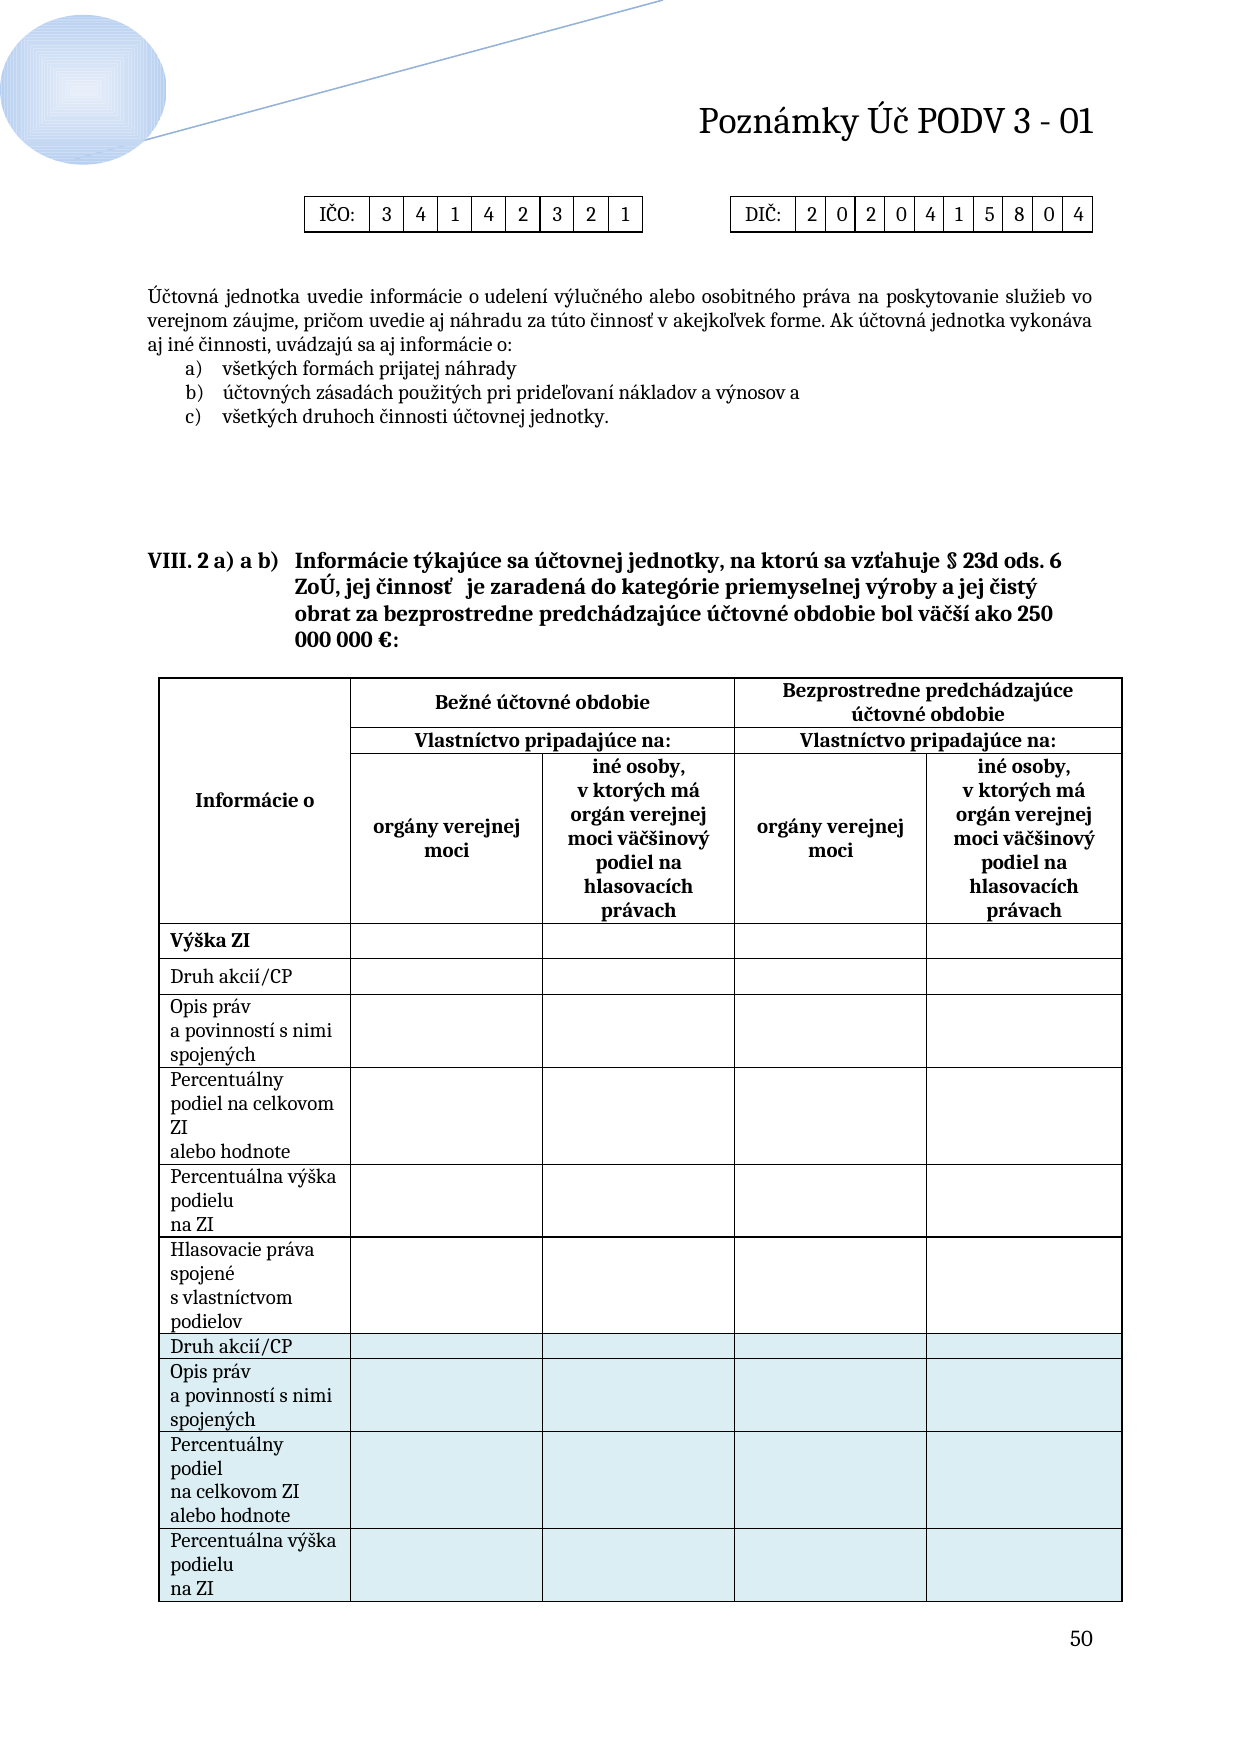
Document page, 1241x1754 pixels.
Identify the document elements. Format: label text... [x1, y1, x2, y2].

table_cell [927, 1068, 1121, 1163]
table_cell [351, 1238, 542, 1333]
table_cell [351, 959, 542, 994]
table_cell [927, 1334, 1121, 1358]
table_cell [927, 1432, 1121, 1528]
table_cell [735, 1359, 926, 1431]
table_cell Druh akcií/CP [160, 959, 350, 994]
table_cell Percentuálna výška podielu na ZI [160, 1165, 350, 1236]
list všetkých druhoch činnosti účtovnej jednotky. [185, 405, 1093, 429]
table_cell Percentuálny podiel na celkovom ZI alebo hodnote [160, 1432, 350, 1528]
list všetkých formách prijatej náhrady [185, 357, 1093, 381]
table_cell [351, 1432, 542, 1528]
table_cell [543, 995, 734, 1067]
table_cell [735, 1432, 926, 1528]
table_cell [927, 995, 1121, 1067]
table_cell [927, 1165, 1121, 1236]
table_cell [543, 1529, 734, 1601]
table_header Informácie o [160, 679, 350, 923]
text VIII. 2 a) a b) Informácie týkajúce sa účtovnej jednotky, na ktorú sa vzťahuje § 23d ods. 6 ZoÚ, jej činnosť je zaradená do kategórie priemyselnej výroby a jej čistý obrat za bezprostredne predchádzajúce účtovné obdobie bol väčší ako 250 000 000 €: [148, 548, 1093, 653]
table_cell Druh akcií/CP [160, 1334, 350, 1358]
table_cell [927, 1529, 1121, 1601]
table_cell [735, 1165, 926, 1236]
table_cell orgány verejnej moci [735, 754, 926, 923]
table_cell Percentuálna výška podielu na ZI [160, 1529, 350, 1601]
table_header Bežné účtovné obdobie [351, 679, 734, 727]
table_cell [735, 1334, 926, 1358]
table_cell Opis práv a povinností s nimi spojených [160, 995, 350, 1067]
table_cell Percentuálny podiel na celkovom ZI alebo hodnote [160, 1068, 350, 1163]
table_cell iné osoby, v ktorých má orgán verejnej moci väčšinový podiel na hlasovacích právach [927, 754, 1121, 923]
table_cell [735, 995, 926, 1067]
table_cell [735, 924, 926, 958]
table_cell [543, 1334, 734, 1358]
table_cell Vlastníctvo pripadajúce na: [351, 728, 734, 753]
table_cell Opis práv a povinností s nimi spojených [160, 1359, 350, 1431]
text Účtovná jednotka uvedie informácie o udelení výlučného alebo osobitného práva na poskytovanie služieb vo verejnom záujme, pričom uvedie aj náhradu za túto činnosť v akejkoľvek forme. Ak účtovná jednotka vykonáva aj iné činnosti, uvádzajú sa aj informácie o: [148, 285, 1093, 357]
table_cell [351, 1165, 542, 1236]
table_cell [735, 1529, 926, 1601]
table_cell [927, 1238, 1121, 1333]
table_cell [543, 924, 734, 958]
table_cell [735, 1238, 926, 1333]
table_cell [351, 1529, 542, 1601]
table_header Bezprostredne predchádzajúce účtovné obdobie [735, 679, 1121, 727]
table_cell [927, 959, 1121, 994]
table_cell orgány verejnej moci [351, 754, 542, 923]
table_cell [351, 995, 542, 1067]
table_cell Vlastníctvo pripadajúce na: [735, 728, 1121, 753]
table_cell [351, 1359, 542, 1431]
table_cell [351, 1068, 542, 1163]
table_cell [543, 1432, 734, 1528]
table_cell Hlasovacie práva spojené s vlastníctvom podielov [160, 1238, 350, 1333]
table_cell [543, 1238, 734, 1333]
table_cell [543, 1359, 734, 1431]
table_cell [543, 959, 734, 994]
table_cell [543, 1068, 734, 1163]
table_cell [735, 1068, 926, 1163]
table_cell Výška ZI [160, 924, 350, 958]
table_cell [927, 1359, 1121, 1431]
list účtovných zásadách použitých pri prideľovaní nákladov a výnosov a [185, 381, 1093, 405]
table_cell iné osoby, v ktorých má orgán verejnej moci väčšinový podiel na hlasovacích právach [543, 754, 734, 923]
table_cell [351, 1334, 542, 1358]
table_cell [543, 1165, 734, 1236]
table_cell [351, 924, 542, 958]
table_cell [927, 924, 1121, 958]
table_cell [735, 959, 926, 994]
